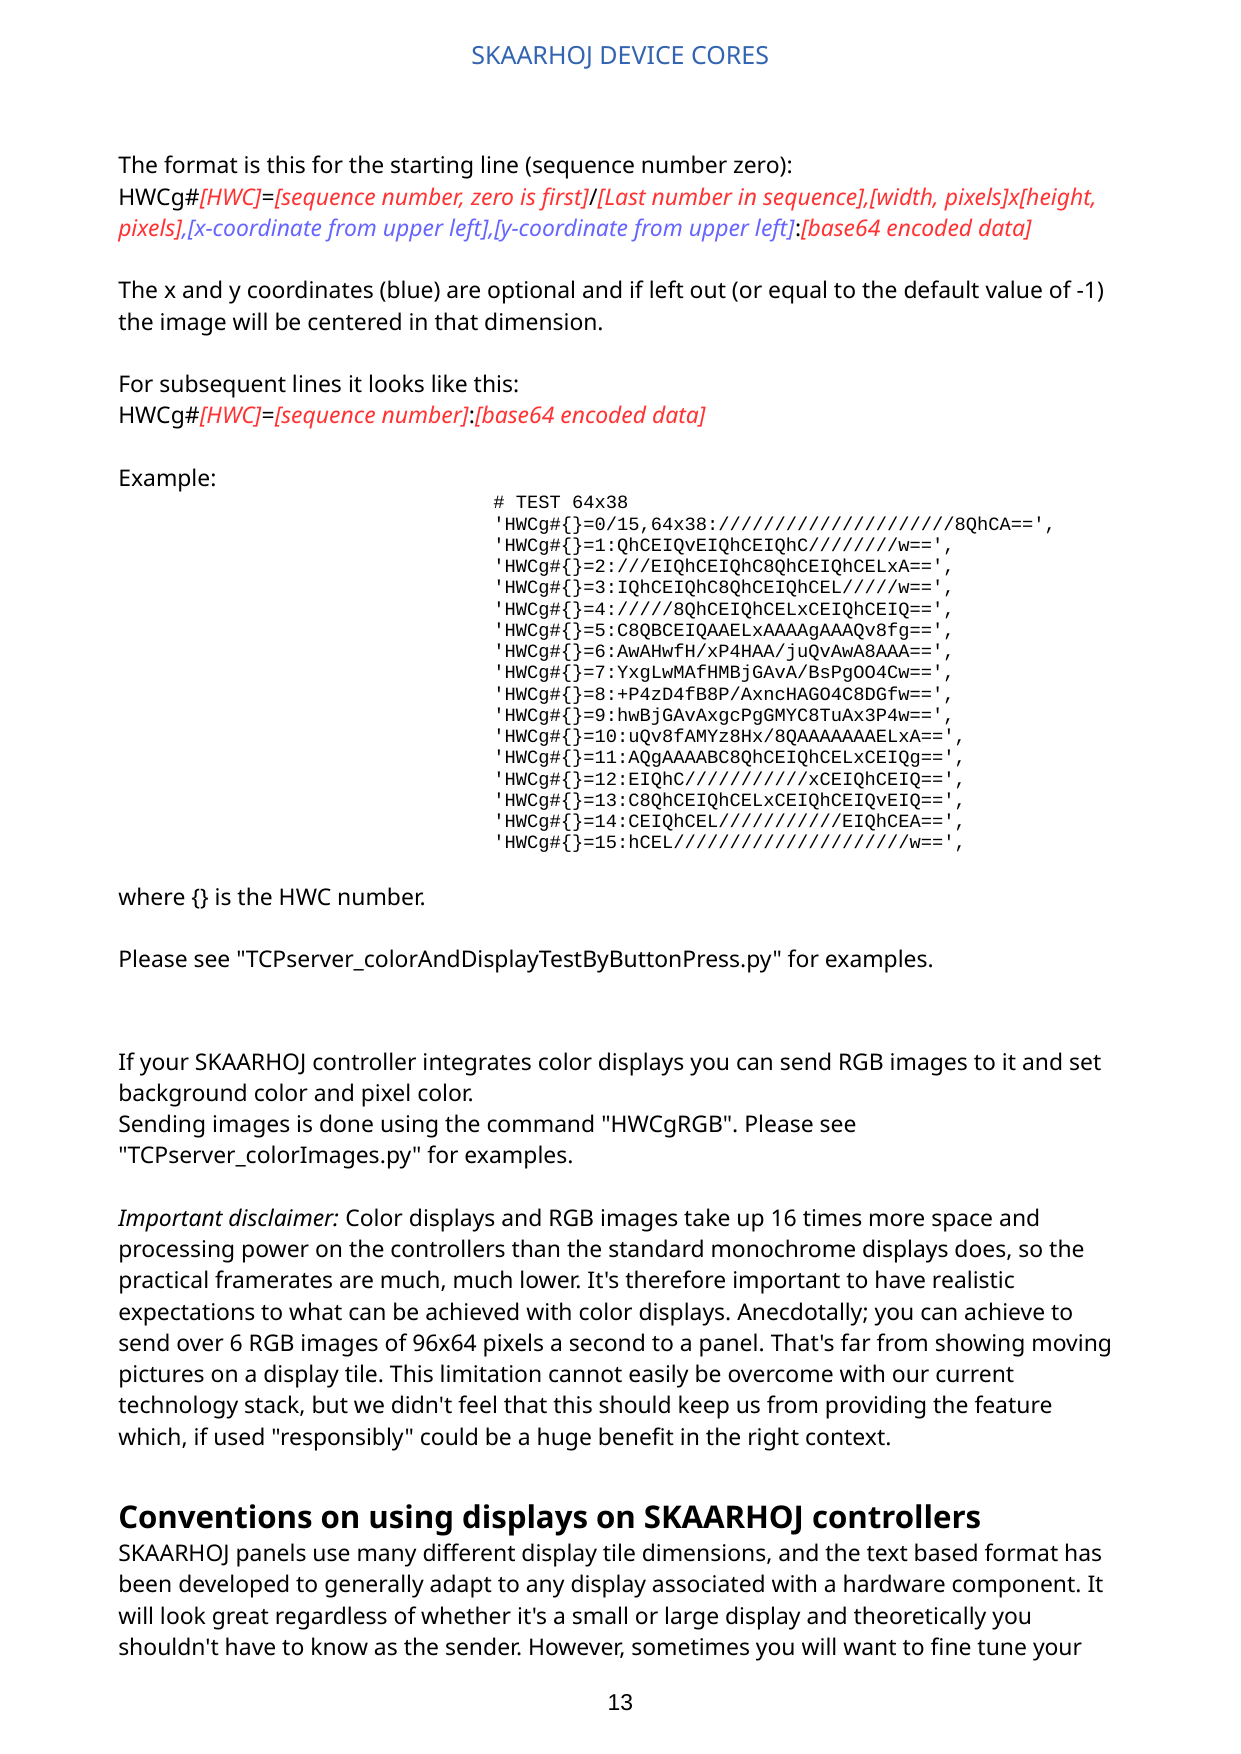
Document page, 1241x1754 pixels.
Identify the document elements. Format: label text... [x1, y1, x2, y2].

text Important disclaimer: Color displays and RGB images take up 16 times more space and processing power on the controllers than the standard monochrome displays does, so the practical framerates are much, much lower. It's therefore important to have realistic expectations to what can be achieved with color displays. Anecdotally; you can achieve to send over 6 RGB images of 96x64 pixels a second to a panel. That's far from showing moving pictures on a display tile. This limitation cannot easily be overcome with our current technology stack, but we didn't feel that this should keep us from providing the feature which, if used "responsibly" could be a huge benefit in the right context. [118, 1202, 1122, 1452]
text 'HWCg#{}=9:hwBjGAvAxgcPgGMYC8TuAx3P4w==', [118, 706, 1122, 727]
text The format is this for the starting line (sequence number zero): [118, 149, 1122, 181]
text Please see "TCPserver_colorAndDisplayTestByButtonPress.py" for examples. [118, 943, 1122, 974]
text 'HWCg#{}=15:hCEL/////////////////////w==', [118, 833, 1122, 854]
text 'HWCg#{}=12:EIQhC///////////xCEIQhCEIQ==', [118, 769, 1122, 791]
text 'HWCg#{}=7:YxgLwMAfHMBjGAvA/BsPgOO4Cw==', [118, 663, 1122, 684]
text 'HWCg#{}=8:+P4zD4fB8P/AxncHAGO4C8DGfw==', [118, 684, 1122, 706]
text 'HWCg#{}=13:C8QhCEIQhCELxCEIQhCEIQvEIQ==', [118, 791, 1122, 812]
text 'HWCg#{}=10:uQv8fAMYz8Hx/8QAAAAAAAELxA==', [118, 727, 1122, 748]
text For subsequent lines it looks like this: [118, 368, 1122, 399]
text 'HWCg#{}=2:///EIQhCEIQhC8QhCEIQhCELxA==', [118, 557, 1122, 578]
text 'HWCg#{}=0/15,64x38://///////////////////8QhCA==', [118, 514, 1122, 536]
subtitle Conventions on using displays on SKAARHOJ controllers [118, 1495, 1122, 1537]
text 'HWCg#{}=4://///8QhCEIQhCELxCEIQhCEIQ==', [118, 599, 1122, 621]
text SKAARHOJ panels use many different display tile dimensions, and the text based format has been developed to generally adapt to any display associated with a hardware component. It will look great regardless of whether it's a small or large display and theoretically you shouldn't have to know as the sender. However, sometimes you will want to fine tune your [118, 1537, 1122, 1662]
text where {} is the HWC number. [118, 881, 1122, 912]
text If your SKAARHOJ controller integrates color displays you can send RGB images to it and set background color and pixel color. [118, 1045, 1122, 1108]
text HWCg#[HWC]=[sequence number, zero is first]/[Last number in sequence],[width, pixels]x[height, pixels],[x-coordinate from upper left],[y-coordinate from upper left]:[base64 encoded data] [118, 181, 1122, 243]
text # TEST 64x38 [118, 493, 1122, 514]
text 'HWCg#{}=3:IQhCEIQhC8QhCEIQhCEL/////w==', [118, 578, 1122, 599]
text Sending images is done using the command "HWCgRGB". Please see "TCPserver_colorImages.py" for examples. [118, 1108, 1122, 1170]
text 'HWCg#{}=11:AQgAAAABC8QhCEIQhCELxCEIQg==', [118, 748, 1122, 769]
text 'HWCg#{}=5:C8QBCEIQAAELxAAAAgAAAQv8fg==', [118, 621, 1122, 642]
text The x and y coordinates (blue) are optional and if left out (or equal to the default value of -1) the image will be centered in that dimension. [118, 274, 1122, 337]
text 'HWCg#{}=6:AwAHwfH/xP4HAA/juQvAwA8AAA==', [118, 642, 1122, 663]
text 'HWCg#{}=1:QhCEIQvEIQhCEIQhC////////w==', [118, 536, 1122, 557]
text 'HWCg#{}=14:CEIQhCEL///////////EIQhCEA==', [118, 812, 1122, 833]
text HWCg#[HWC]=[sequence number]:[base64 encoded data] [118, 399, 1122, 431]
text Example: [118, 462, 1122, 493]
